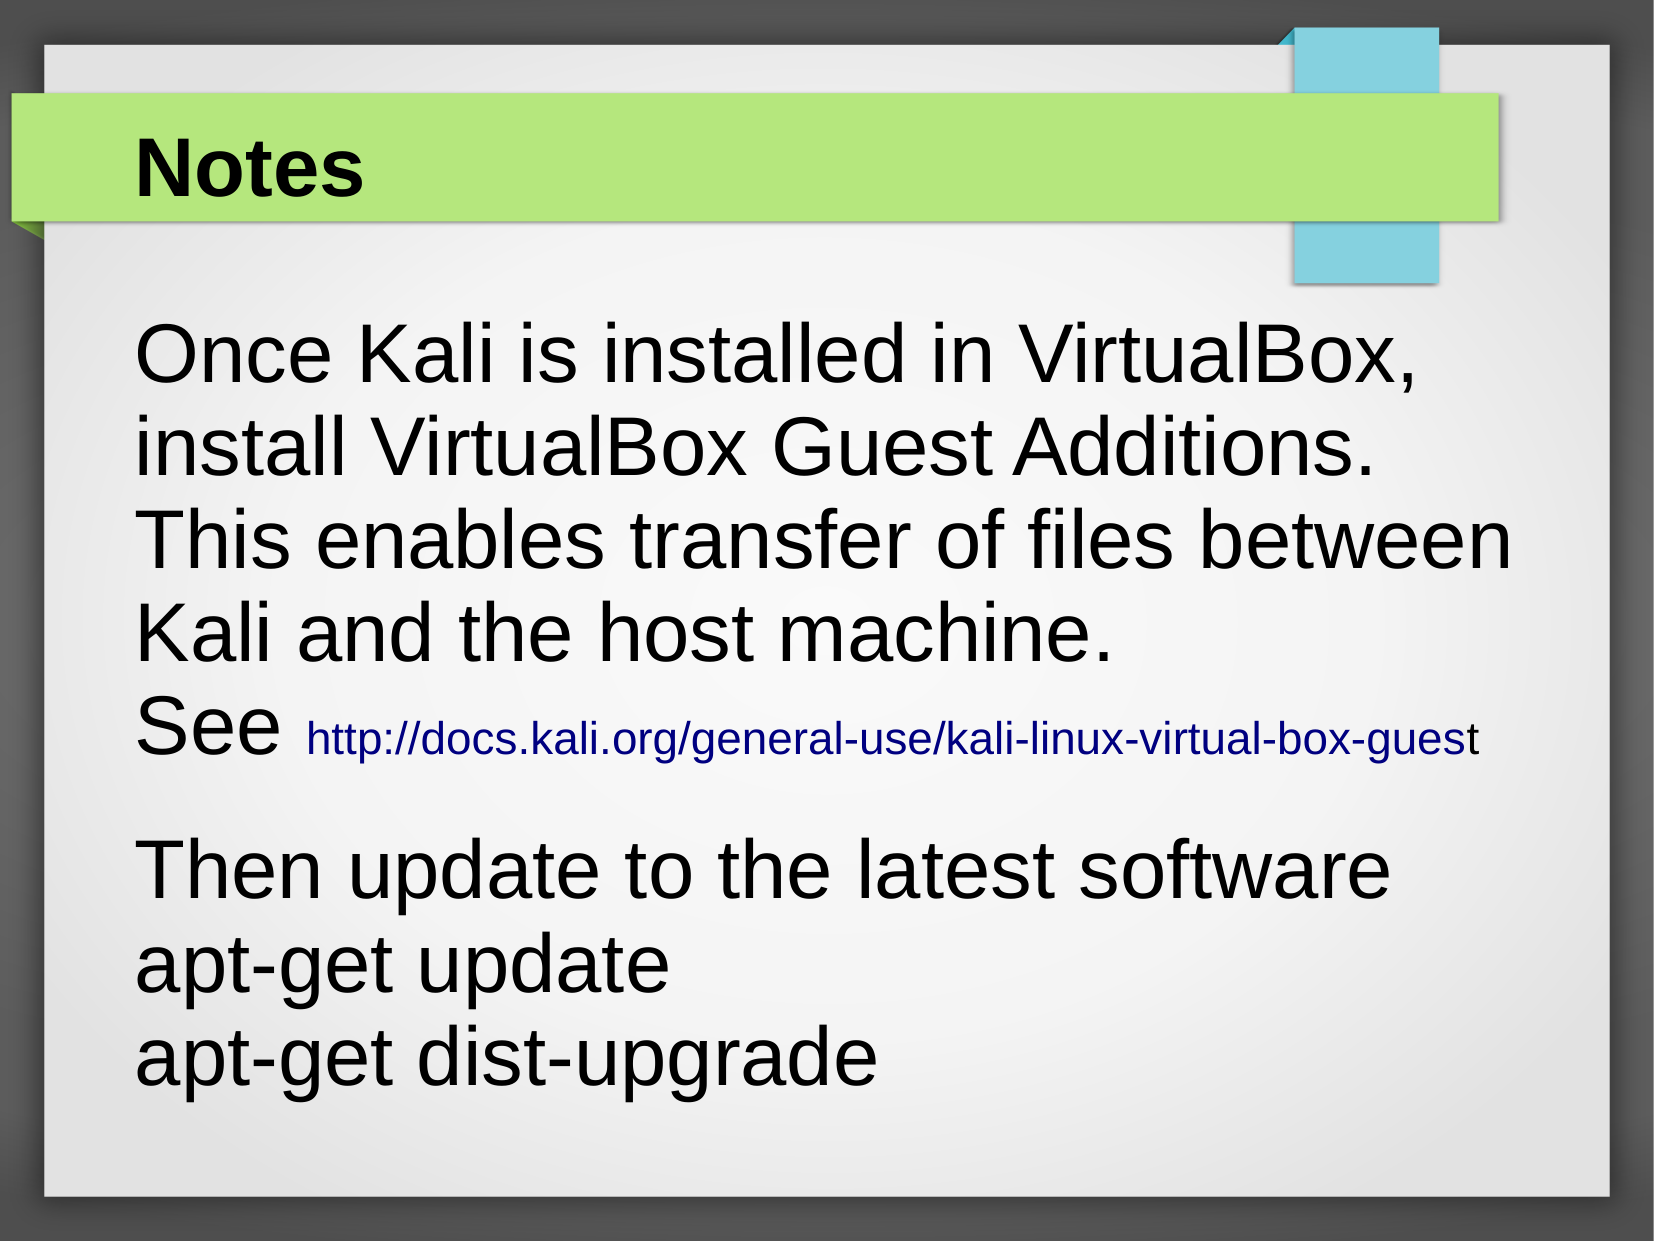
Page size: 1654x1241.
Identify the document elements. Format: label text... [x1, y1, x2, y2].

picture [0, 0, 1654, 1241]
text_box Notes Once Kali is installed in VirtualBox, install VirtualBox Guest Additions. This enables transfer of files between Kali and the host machine. See http://docs.kali.org/general-use/kali-linux-virtual-box-guest Then update to the latest software apt-get update apt-get dist-upgrade [120, 114, 1530, 1111]
